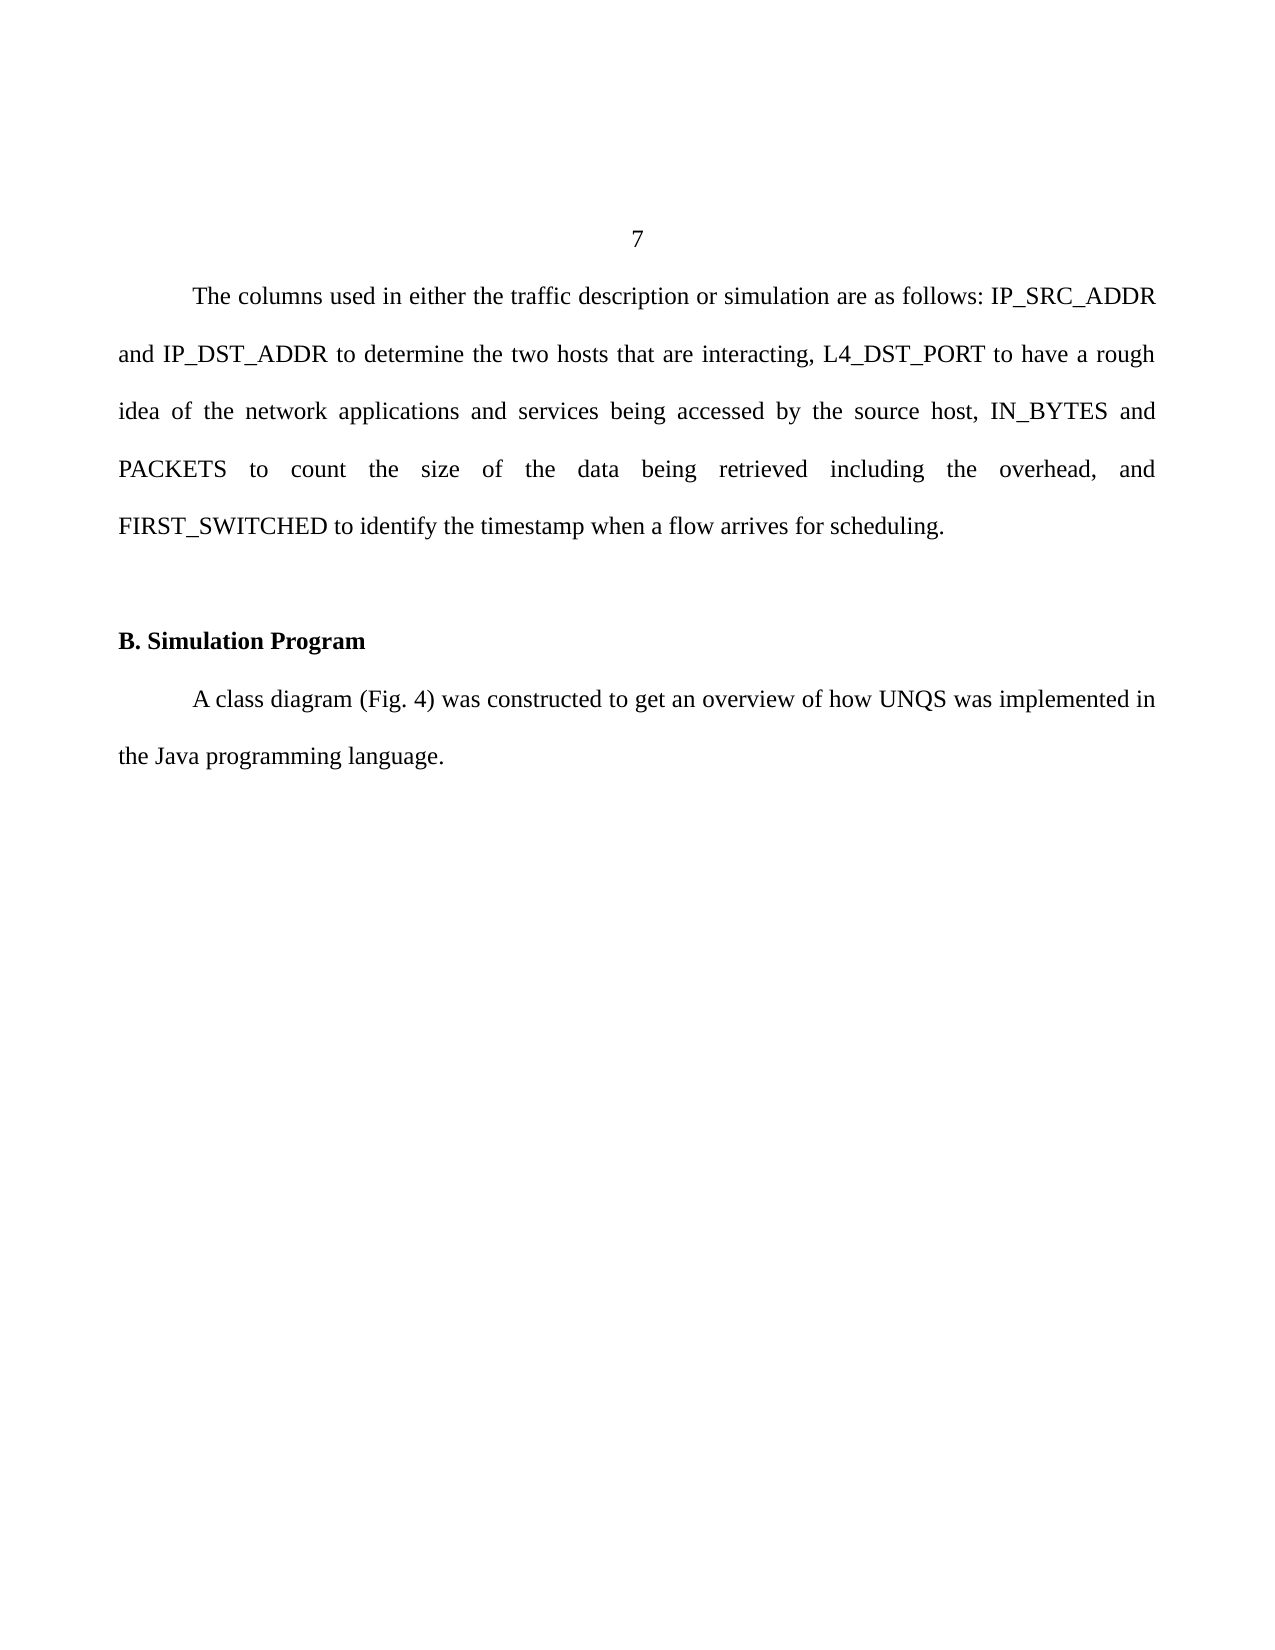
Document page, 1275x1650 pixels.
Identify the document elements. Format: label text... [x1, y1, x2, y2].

text 7 [118, 224, 1157, 252]
text A class diagram (Fig. 4) was constructed to get an overview of how UNQS was implemented in the Java programming language. [118, 684, 1157, 770]
text B. Simulation Program [118, 626, 1157, 655]
text The columns used in either the traffic description or simulation are as follows: IP_SRC_ADDR and IP_DST_ADDR to determine the two hosts that are interacting, L4_DST_PORT to have a rough idea of the network applications and services being accessed by the source host, IN_BYTES and PACKETS to count the size of the data being retrieved including the overhead, and FIRST_SWITCHED to identify the timestamp when a flow arrives for scheduling. [118, 281, 1157, 540]
